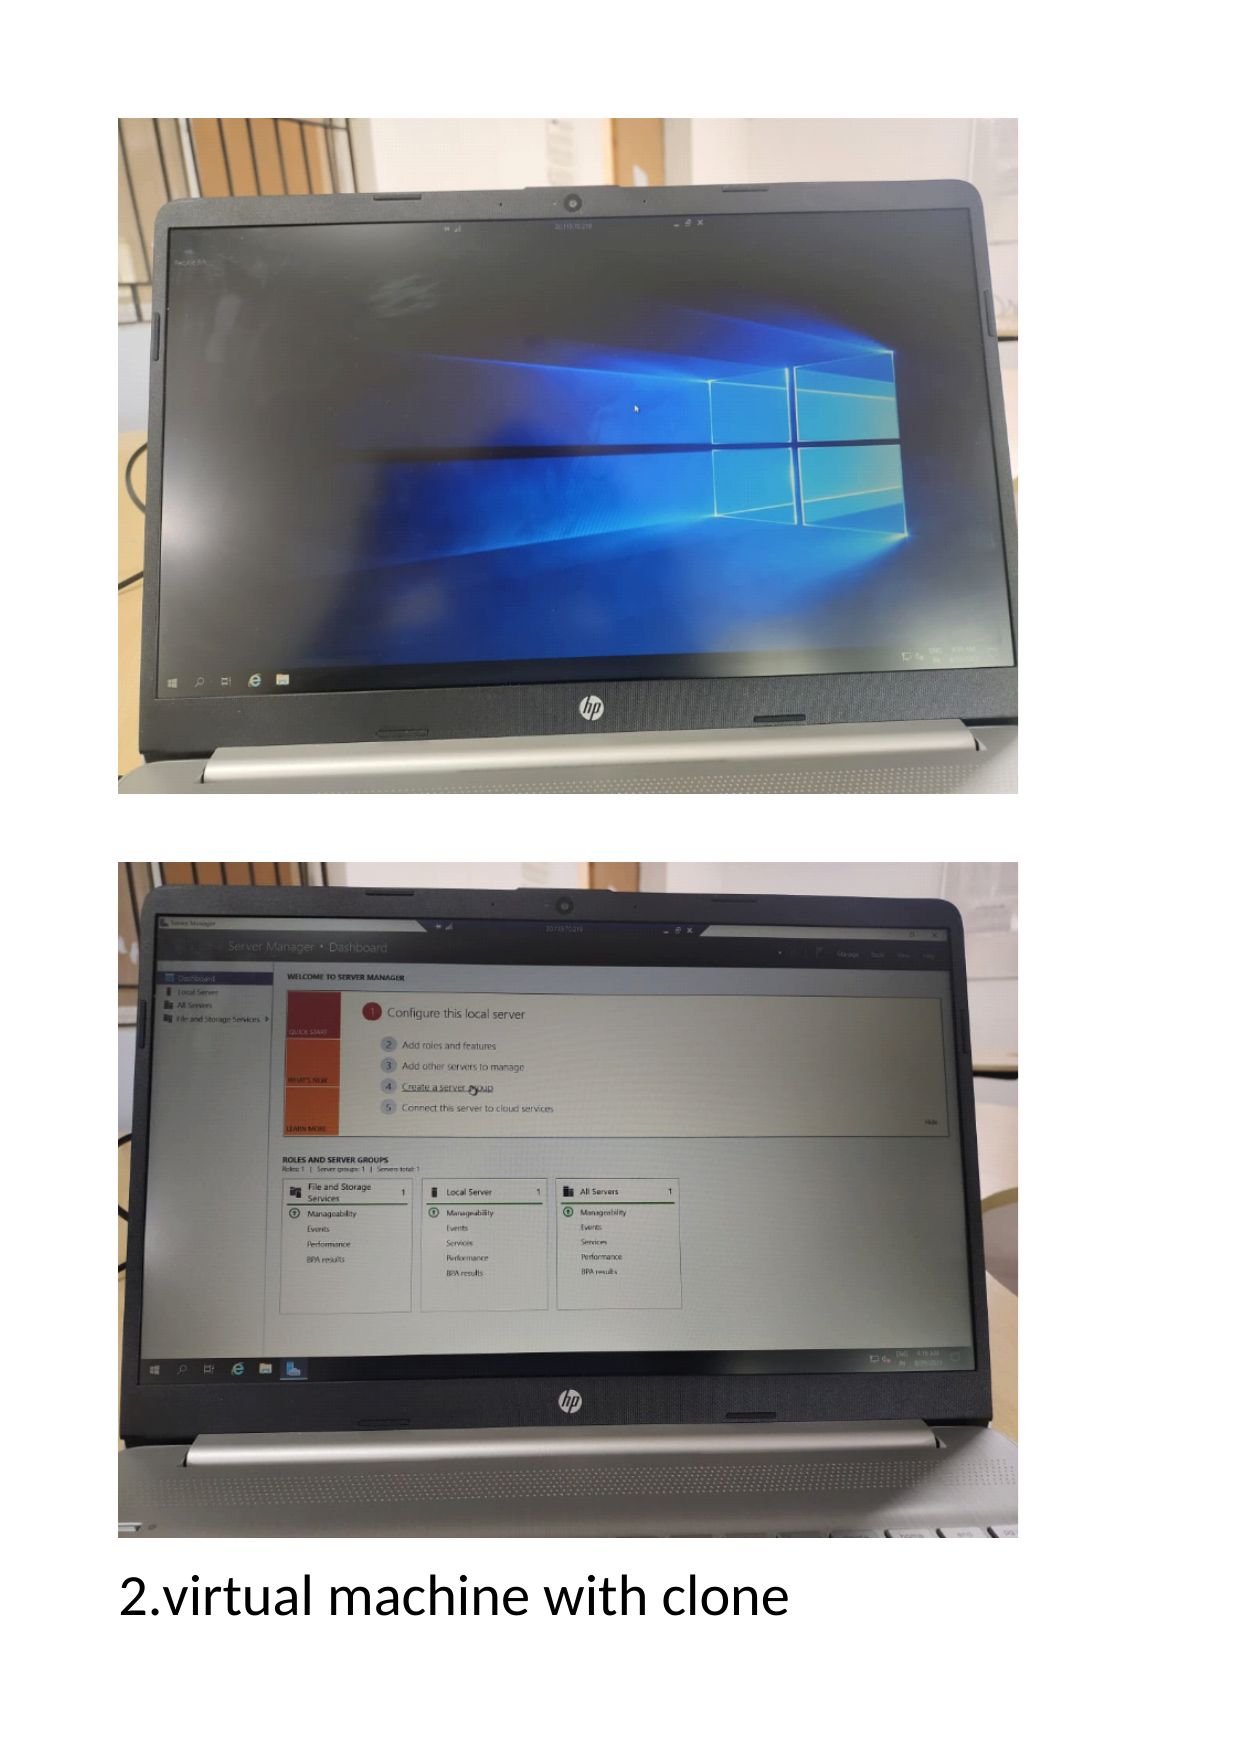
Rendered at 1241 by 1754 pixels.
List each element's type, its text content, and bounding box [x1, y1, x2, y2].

text 2.virtual machine with clone [118, 1559, 1122, 1630]
